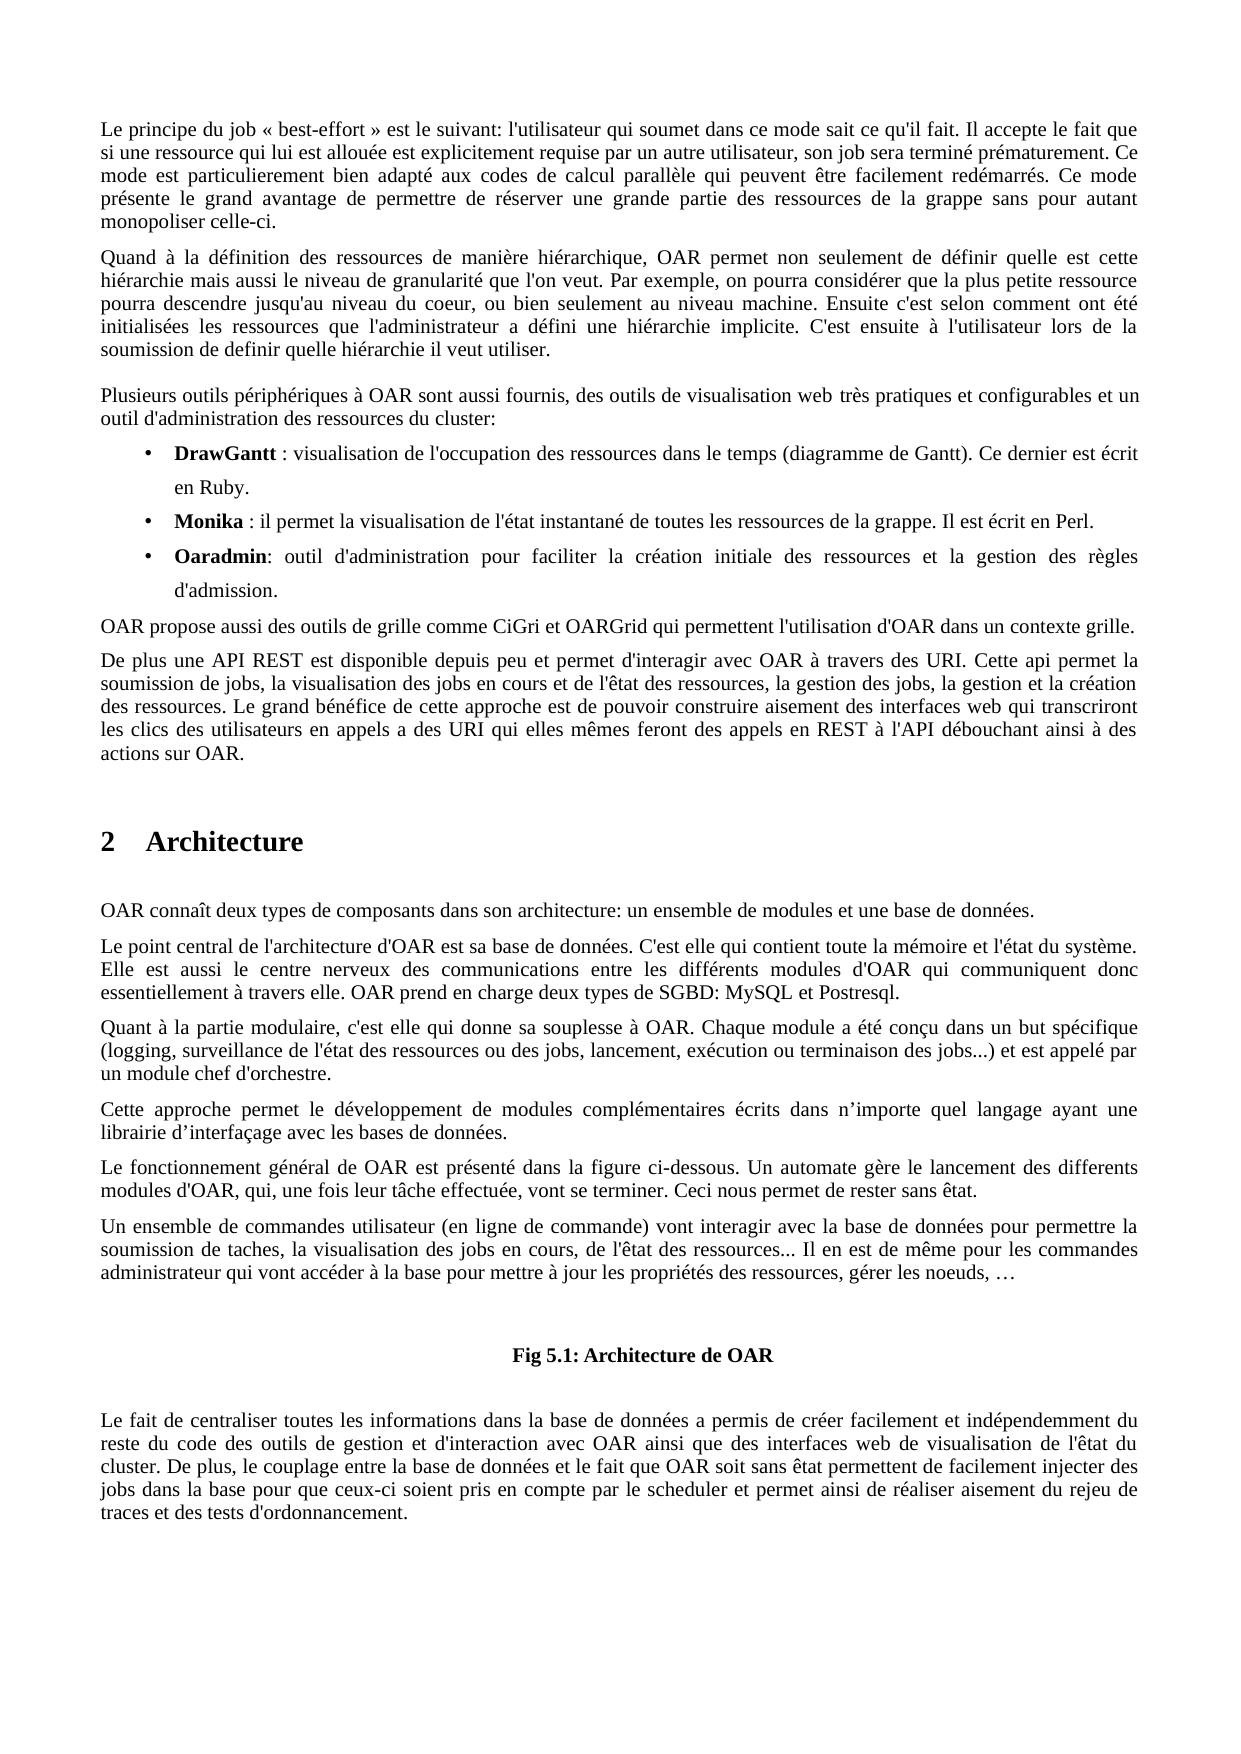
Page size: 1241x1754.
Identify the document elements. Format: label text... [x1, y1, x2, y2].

list Oaradmin: outil d'administration pour faciliter la création initiale des ressources et la gestion des règles d'admission. [144, 545, 1140, 602]
text Le fonctionnement général de OAR est présenté dans la figure ci-dessous. Un automate gère le lancement des differents modules d'OAR, qui, une fois leur tâche effectuée, vont se terminer. Ceci nous permet de rester sans êtat. [100, 1156, 1140, 1202]
list DrawGantt : visualisation de l'occupation des ressources dans le temps (diagramme de Gantt). Ce dernier est écrit en Ruby. [144, 441, 1140, 499]
text De plus une API REST est disponible depuis peu et permet d'interagir avec OAR à travers des URI. Cette api permet la soumission de jobs, la visualisation des jobs en cours et de l'êtat des ressources, la gestion des jobs, la gestion et la création des ressources. Le grand bénéfice de cette approche est de pouvoir construire aisement des interfaces web qui transcriront les clics des utilisateurs en appels a des URI qui elles mêmes feront des appels en REST à l'API débouchant ainsi à des actions sur OAR. [100, 649, 1140, 764]
text Le point central de l'architecture d'OAR est sa base de données. C'est elle qui contient toute la mémoire et l'état du système. Elle est aussi le centre nerveux des communications entre les différents modules d'OAR qui communiquent donc essentiellement à travers elle. OAR prend en charge deux types de SGBD: MySQL et Postresql. [100, 934, 1140, 1003]
text OAR connaît deux types de composants dans son architecture: un ensemble de modules et une base de données. [100, 899, 1140, 922]
text Quant à la partie modulaire, c'est elle qui donne sa souplesse à OAR. Chaque module a été conçu dans un but spécifique (logging, surveillance de l'état des ressources ou des jobs, lancement, exécution ou terminaison des jobs...) et est appelé par un module chef d'orchestre. [100, 1016, 1140, 1085]
text Un ensemble de commandes utilisateur (en ligne de commande) vont interagir avec la base de données pour permettre la soumission de taches, la visualisation des jobs en cours, de l'êtat des ressources... Il en est de même pour les commandes administrateur qui vont accéder à la base pour mettre à jour les propriétés des ressources, gérer les noeuds, … [100, 1215, 1140, 1284]
list Monika : il permet la visualisation de l'état instantané de toutes les ressources de la grappe. Il est écrit en Perl. [144, 510, 1140, 533]
text Le fait de centraliser toutes les informations dans la base de données a permis de créer facilement et indépendemment du reste du code des outils de gestion et d'interaction avec OAR ainsi que des interfaces web de visualisation de l'êtat du cluster. De plus, le couplage entre la base de données et le fait que OAR soit sans êtat permettent de facilement injecter des jobs dans la base pour que ceux-ci soient pris en compte par le scheduler et permet ainsi de réaliser aisement du rejeu de traces et des tests d'ordonnancement. [100, 1409, 1140, 1524]
subtitle Fig 5.1: Architecture de OAR [100, 1344, 1140, 1367]
subtitle Architecture [100, 825, 1140, 857]
text OAR propose aussi des outils de grille comme CiGri et OARGrid qui permettent l'utilisation d'OAR dans un contexte grille. [100, 615, 1140, 638]
text Cette approche permet le développement de modules complémentaires écrits dans n’importe quel langage ayant une librairie d’interfaçage avec les bases de données. [100, 1098, 1140, 1144]
text Le principe du job « best-effort » est le suivant: l'utilisateur qui soumet dans ce mode sait ce qu'il fait. Il accepte le fait que si une ressource qui lui est allouée est explicitement requise par un autre utilisateur, son job sera terminé prématurement. Ce mode est particulierement bien adapté aux codes de calcul parallèle qui peuvent être facilement redémarrés. Ce mode présente le grand avantage de permettre de réserver une grande partie des ressources de la grappe sans pour autant monopoliser celle-ci. [100, 118, 1140, 233]
text Quand à la définition des ressources de manière hiérarchique, OAR permet non seulement de définir quelle est cette hiérarchie mais aussi le niveau de granularité que l'on veut. Par exemple, on pourra considérer que la plus petite ressource pourra descendre jusqu'au niveau du coeur, ou bien seulement au niveau machine. Ensuite c'est selon comment ont été initialisées les ressources que l'administrateur a défini une hiérarchie implicite. C'est ensuite à l'utilisateur lors de la soumission de definir quelle hiérarchie il veut utiliser. [100, 246, 1140, 361]
text Plusieurs outils périphériques à OAR sont aussi fournis, des outils de visualisation web très pratiques et configurables et un outil d'administration des ressources du cluster: [100, 384, 1140, 430]
